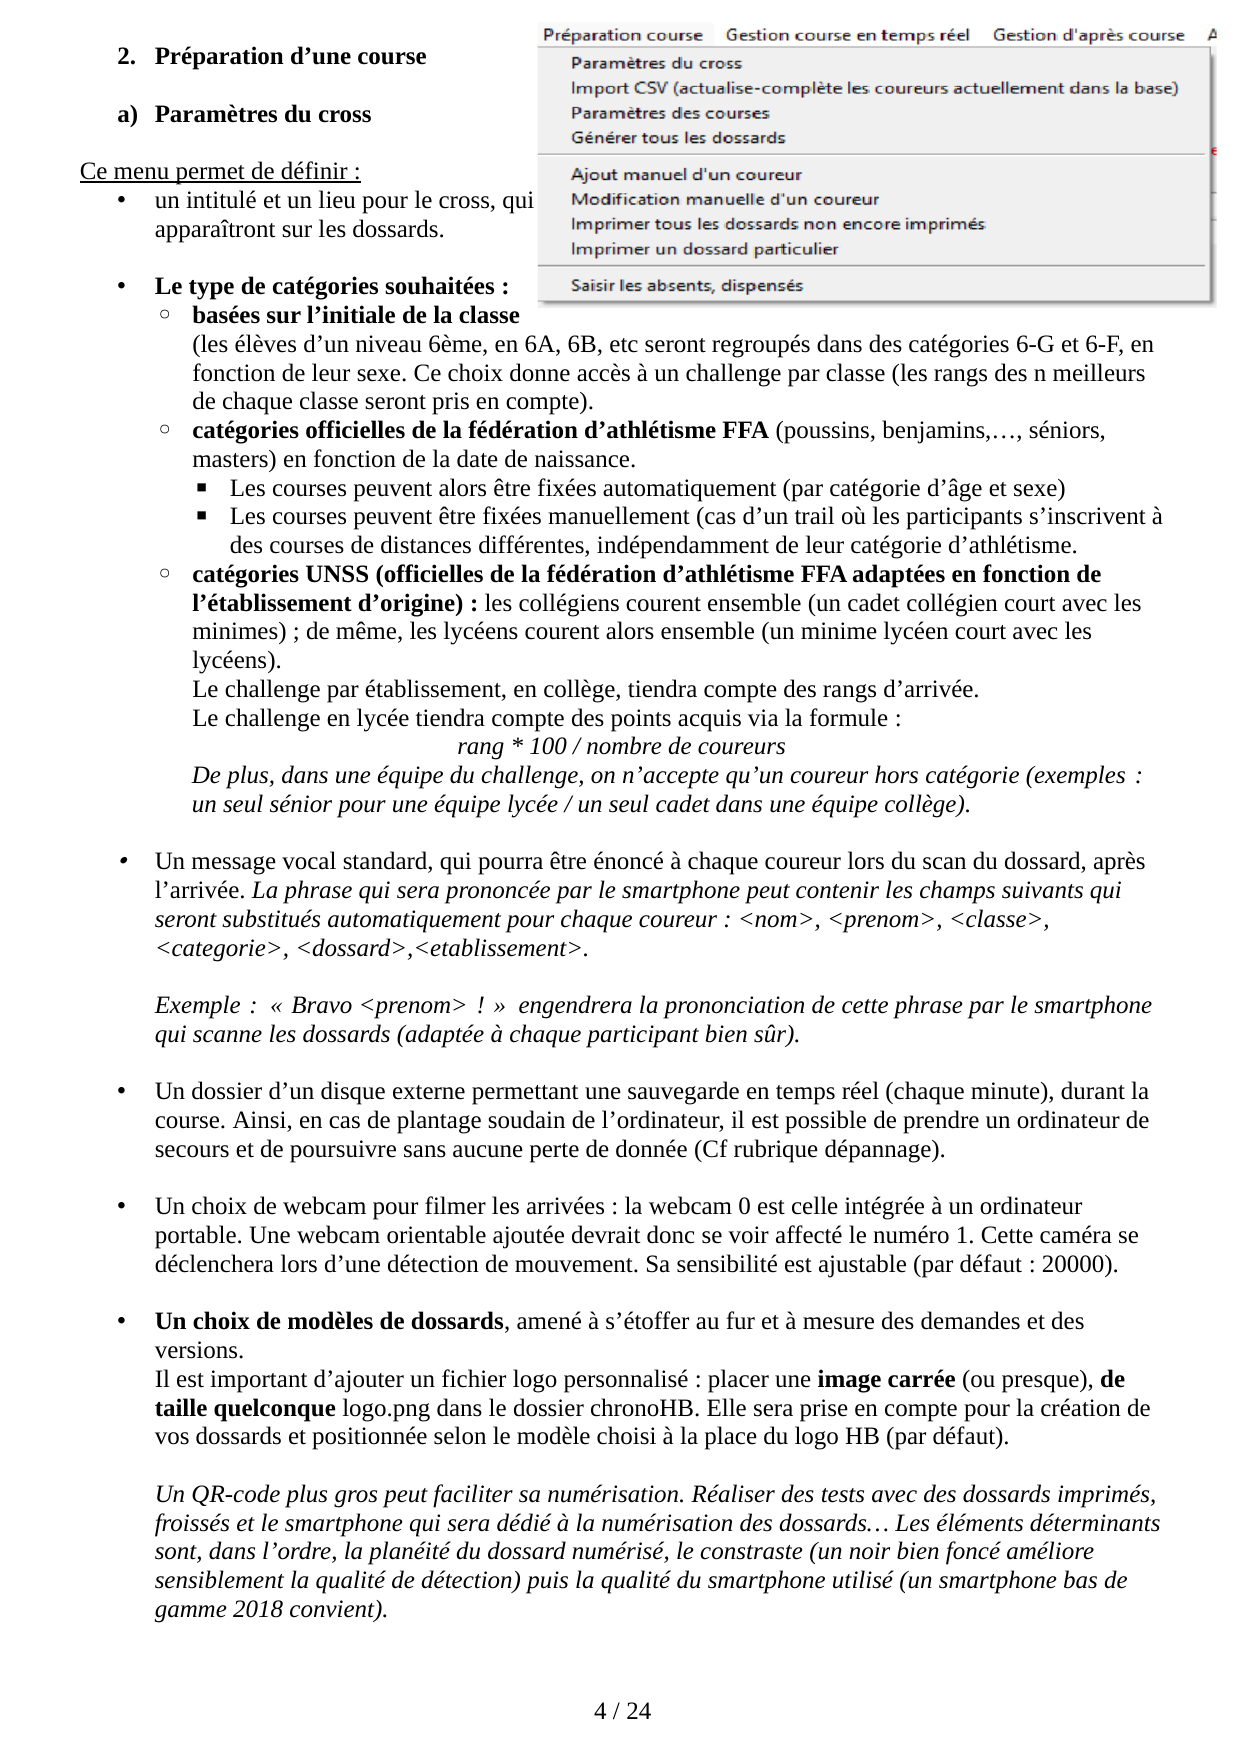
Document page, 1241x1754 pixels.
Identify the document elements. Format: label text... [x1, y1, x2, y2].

list Les courses peuvent être fixées manuellement (cas d’un trail où les participants s’inscrivent à des courses de distances différentes, indépendamment de leur catégorie d’athlétisme. [192, 501, 1165, 559]
subtitle Préparation d’une course [117, 41, 537, 70]
list Le type de catégories souhaitées : [117, 271, 537, 300]
list Les courses peuvent alors être fixées automatiquement (par catégorie d’âge et sexe) [192, 473, 1165, 501]
list Un choix de modèles de dossards, amené à s’étoffer au fur et à mesure des demandes et des versions. Il est important d’ajouter un fichier logo personnalisé : placer une image carrée (ou presque), de taille quelconque logo.png dans le dossier chronoHB. Elle sera prise en compte pour la création de vos dossards et positionnée selon le modèle choisi à la place du logo HB (par défaut). [117, 1306, 1165, 1479]
list un intitulé et un lieu pour le cross, qui apparaîtront sur les dossards. [117, 185, 537, 271]
list Un dossier d’un disque externe permettant une sauvegarde en temps réel (chaque minute), durant la course. Ainsi, en cas de plantage soudain de l’ordinateur, il est possible de prendre un ordinateur de secours et de poursuivre sans aucune perte de donnée (Cf rubrique dépannage). [117, 1076, 1165, 1191]
list Un choix de webcam pour filmer les arrivées : la webcam 0 est celle intégrée à un ordinateur portable. Une webcam orientable ajoutée devrait donc se voir affecté le numéro 1. Cette caméra se déclenchera lors d’une détection de mouvement. Sa sensibilité est ajustable (par défaut : 20000). [117, 1191, 1165, 1306]
subtitle Paramètres du cross [117, 99, 537, 128]
text rang * 100 / nombre de coureurs [79, 731, 1165, 760]
text Ce menu permet de définir : [79, 156, 537, 185]
picture [537, 20, 1217, 308]
list catégories officielles de la fédération d’athlétisme FFA (poussins, benjamins,…, séniors, masters) en fonction de la date de naissance. [154, 415, 1165, 473]
list catégories UNSS (officielles de la fédération d’athlétisme FFA adaptées en fonction de l’établissement d’origine) : les collégiens courent ensemble (un cadet collégien court avec les minimes) ; de même, les lycéens courent alors ensemble (un minime lycéen court avec les lycéens). Le challenge par établissement, en collège, tiendra compte des rangs d’arrivée. Le challenge en lycée tiendra compte des points acquis via la formule : [154, 559, 1165, 731]
list Exemple : « Bravo <prenom> ! » engendrera la prononciation de cette phrase par le smartphone qui scanne les dossards (adaptée à chaque participant bien sûr). [117, 990, 1165, 1076]
list Un QR-code plus gros peut faciliter sa numérisation. Réaliser des tests avec des dossards imprimés, froissés et le smartphone qui sera dédié à la numérisation des dossards… Les éléments déterminants sont, dans l’ordre, la planéité du dossard numérisé, le constraste (un noir bien foncé améliore sensiblement la qualité de détection) puis la qualité du smartphone utilisé (un smartphone bas de gamme 2018 convient). [117, 1479, 1165, 1623]
list Un message vocal standard, qui pourra être énoncé à chaque coureur lors du scan du dossard, après l’arrivée. La phrase qui sera prononcée par le smartphone peut contenir les champs suivants qui seront substitués automatiquement pour chaque coureur : <nom>, <prenom>, <classe>, <categorie>, <dossard>,<etablissement>. [117, 846, 1165, 961]
list basées sur l’initiale de la classe (les élèves d’un niveau 6ème, en 6A, 6B, etc seront regroupés dans des catégories 6-G et 6-F, en fonction de leur sexe. Ce choix donne accès à un challenge par classe (les rangs des n meilleurs de chaque classe seront pris en compte). [154, 300, 1165, 415]
text De plus, dans une équipe du challenge, on n’accepte qu’un coureur hors catégorie (exemples : un seul sénior pour une équipe lycée / un seul cadet dans une équipe collège). [192, 760, 1165, 846]
